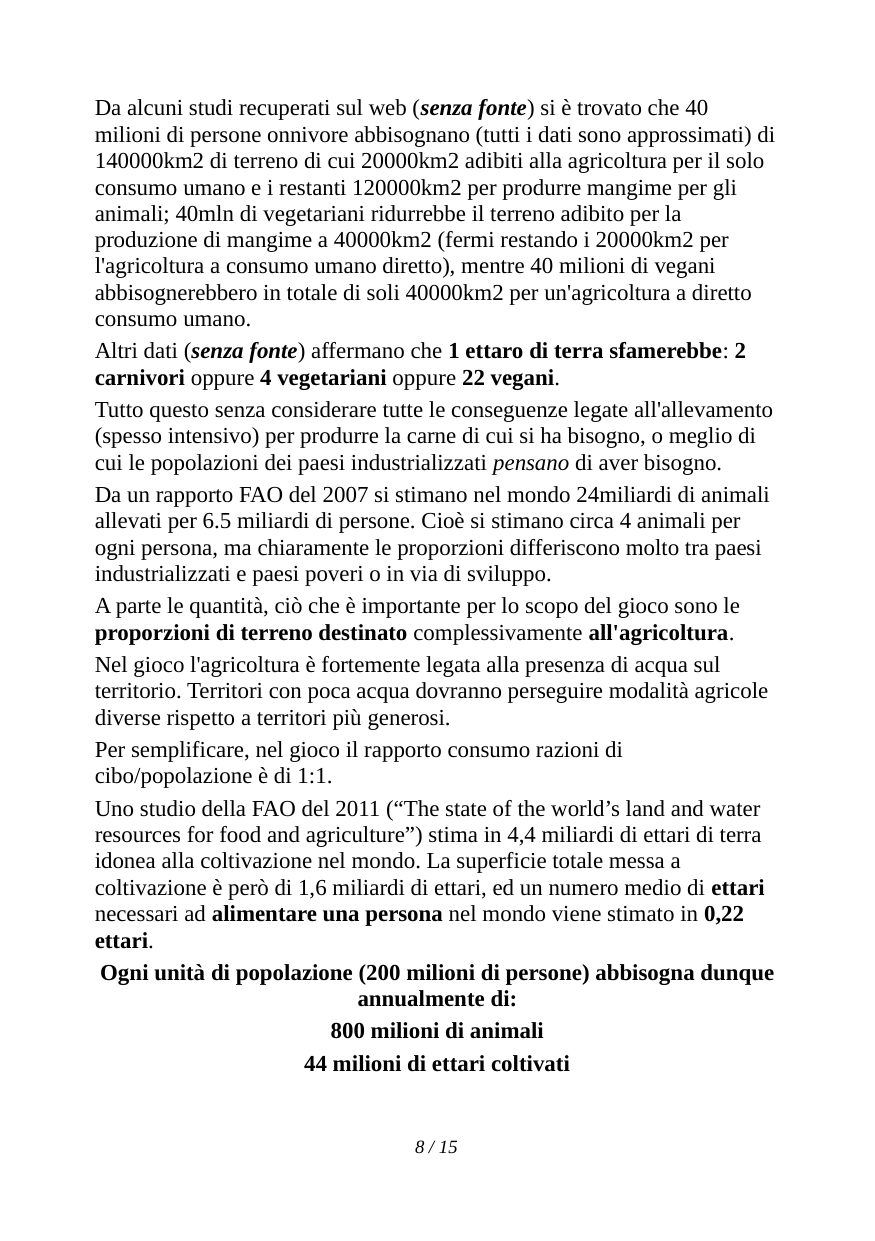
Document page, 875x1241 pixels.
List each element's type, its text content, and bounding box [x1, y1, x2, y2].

text 800 milioni di animali [94, 1018, 779, 1044]
text Altri dati (senza fonte) affermano che 1 ettaro di terra sfamerebbe: 2 carnivori oppure 4 vegetariani oppure 22 vegani. [94, 338, 779, 390]
text Uno studio della FAO del 2011 (“The state of the world’s land and water resources for food and agriculture”) stima in 4,4 miliardi di ettari di terra idonea alla coltivazione nel mondo. La superficie totale messa a coltivazione è però di 1,6 miliardi di ettari, ed un numero medio di ettari necessari ad alimentare una persona nel mondo viene stimato in 0,22 ettari. [94, 795, 779, 953]
text Ogni unità di popolazione (200 milioni di persone) abbisogna dunque annualmente di: [94, 959, 779, 1012]
text Tutto questo senza considerare tutte le conseguenze legate all'allevamento (spesso intensivo) per produrre la carne di cui si ha bisogno, o meglio di cui le popolazioni dei paesi industrializzati pensano di aver bisogno. [94, 396, 779, 475]
text Da alcuni studi recuperati sul web (senza fonte) si è trovato che 40 milioni di persone onnivore abbisognano (tutti i dati sono approssimati) di 140000km2 di terreno di cui 20000km2 adibiti alla agricoltura per il solo consumo umano e i restanti 120000km2 per produrre mangime per gli animali; 40mln di vegetariani ridurrebbe il terreno adibito per la produzione di mangime a 40000km2 (fermi restando i 20000km2 per l'agricoltura a consumo umano diretto), mentre 40 milioni di vegani abbisognerebbero in totale di soli 40000km2 per un'agricoltura a diretto consumo umano. [94, 94, 779, 332]
text A parte le quantità, ciò che è importante per lo scopo del gioco sono le proporzioni di terreno destinato complessivamente all'agricoltura. [94, 593, 779, 645]
text Per semplificare, nel gioco il rapporto consumo razioni di cibo/popolazione è di 1:1. [94, 736, 779, 789]
text Da un rapporto FAO del 2007 si stimano nel mondo 24miliardi di animali allevati per 6.5 miliardi di persone. Cioè si stimano circa 4 animali per ogni persona, ma chiaramente le proporzioni differiscono molto tra paesi industrializzati e paesi poveri o in via di sviluppo. [94, 481, 779, 587]
text 44 milioni di ettari coltivati [94, 1050, 779, 1076]
text Nel gioco l'agricoltura è fortemente legata alla presenza di acqua sul territorio. Territori con poca acqua dovranno perseguire modalità agricole diverse rispetto a territori più generosi. [94, 651, 779, 730]
